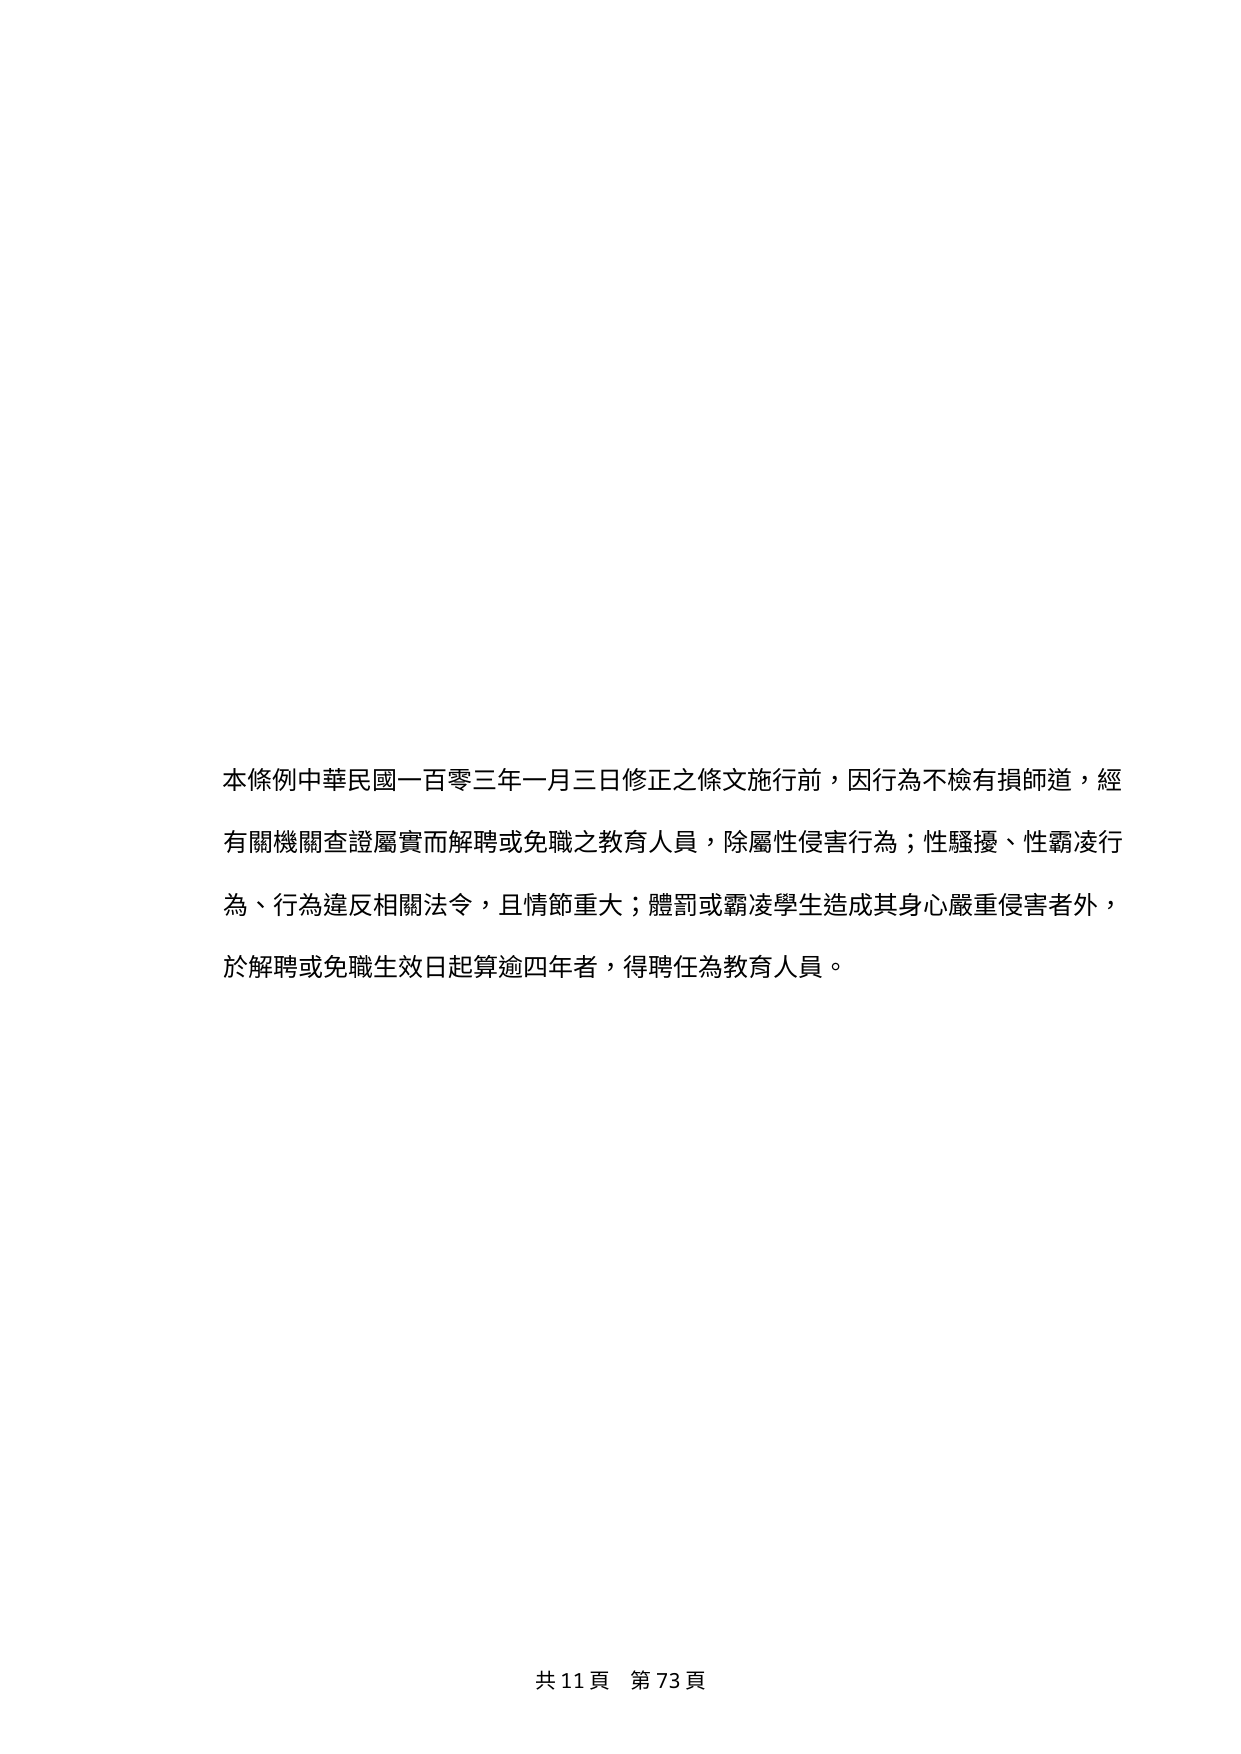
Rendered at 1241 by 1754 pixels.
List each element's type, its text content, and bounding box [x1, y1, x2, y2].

text 本條例中華民國一百零三年一月三日修正之條文施行前，因行為不檢有損師道，經有關機關查證屬實而解聘或免職之教育人員，除屬性侵害行為；性騷擾、性霸凌行為、行為違反相關法令，且情節重大；體罰或霸凌學生造成其身心嚴重侵害者外，於解聘或免職生效日起算逾四年者，得聘任為教育人員。 [223, 737, 1128, 987]
